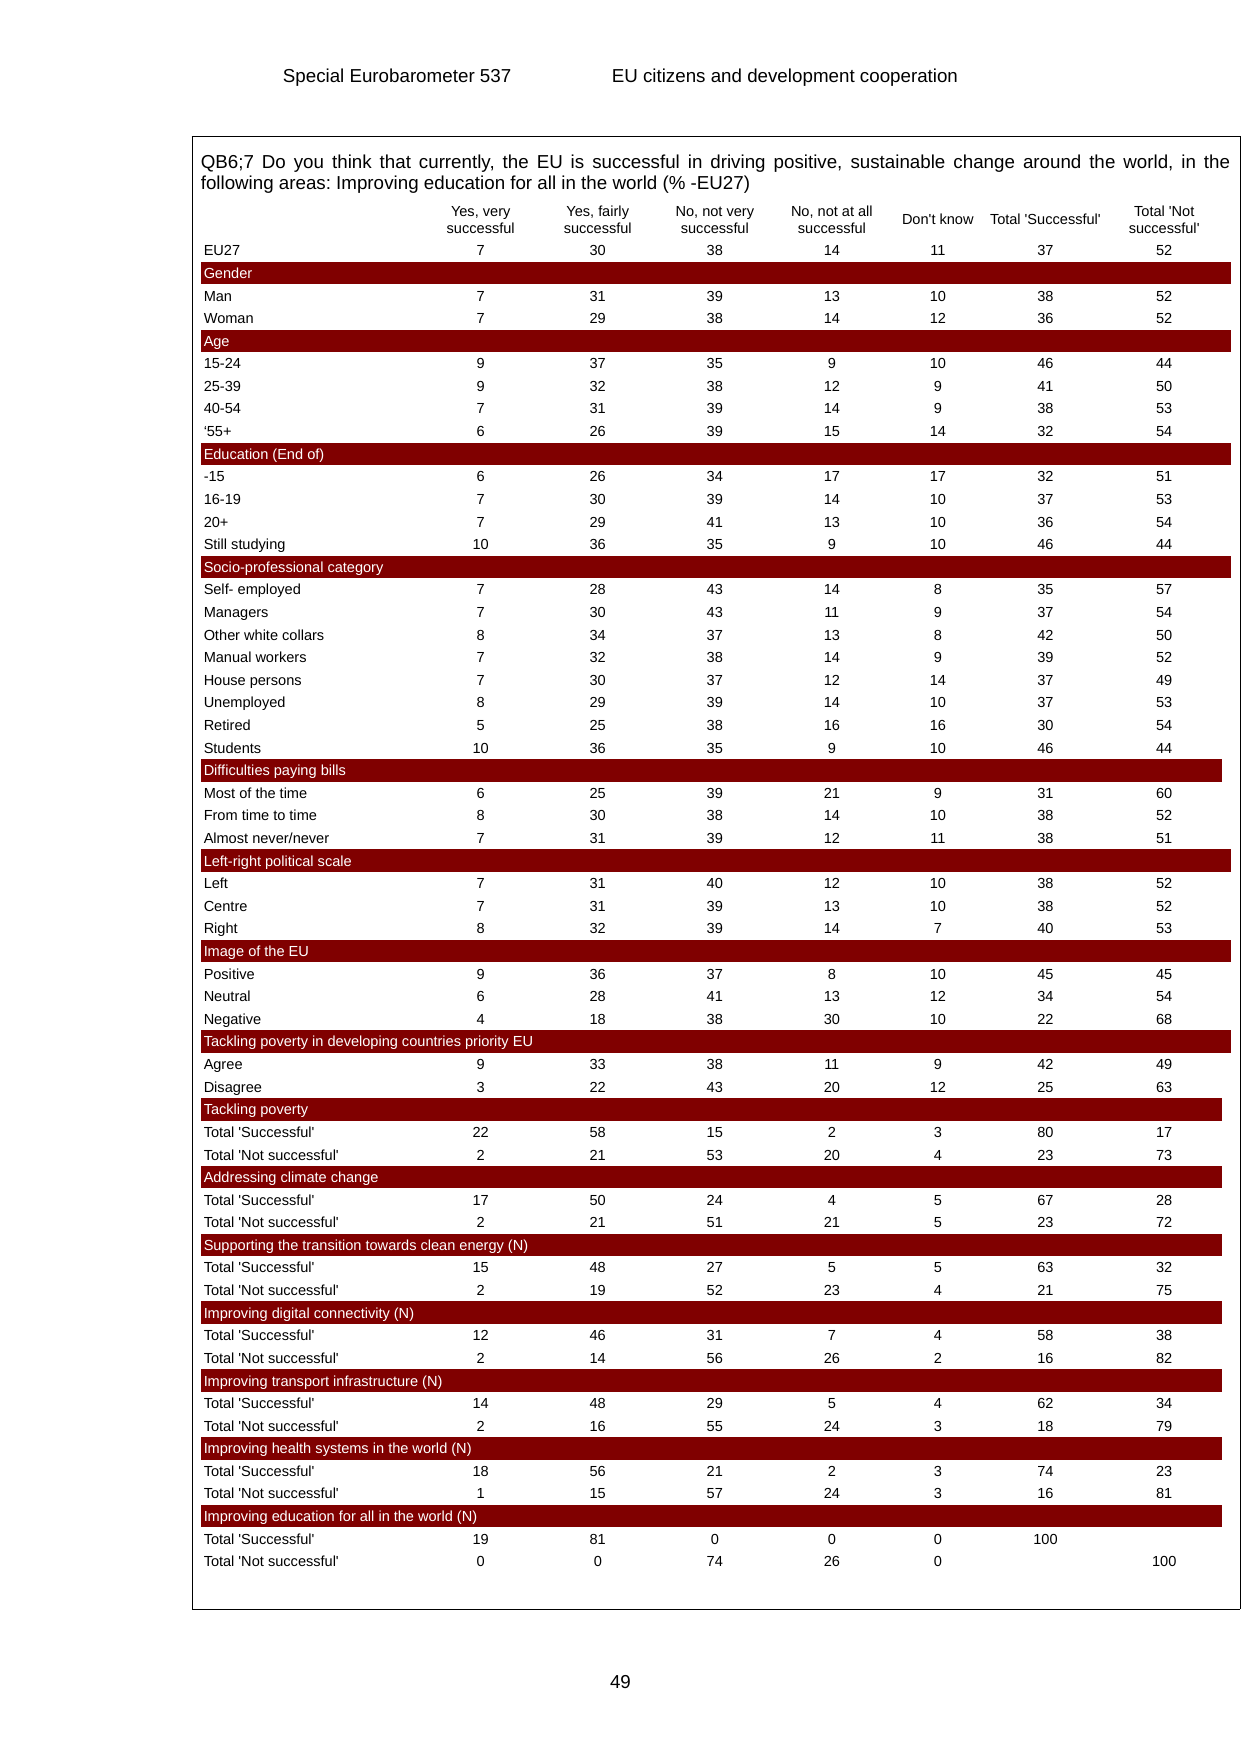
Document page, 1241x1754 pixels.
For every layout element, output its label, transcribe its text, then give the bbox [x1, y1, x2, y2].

table_cell Man [201, 284, 422, 307]
table_cell Socio-professional category [201, 556, 1231, 578]
table_cell Negative [201, 1008, 422, 1030]
table_cell [1223, 1528, 1231, 1550]
table_cell 16 [773, 714, 890, 736]
table_cell 14 [773, 691, 890, 714]
table_cell 10 [890, 691, 985, 714]
table_cell 49 [1105, 1053, 1222, 1075]
table_cell [1223, 1008, 1231, 1030]
table_cell 15-24 [201, 352, 422, 375]
table_cell 23 [773, 1279, 890, 1301]
table_cell Total 'Successful' [201, 1256, 422, 1279]
table_cell -15 [201, 465, 422, 488]
table_cell 2 [422, 1211, 539, 1234]
table_cell 9 [422, 1053, 539, 1075]
table_header Yes, very successful [422, 200, 539, 239]
table_cell 14 [773, 307, 890, 329]
table_cell Right [201, 917, 422, 940]
table_cell 53 [1105, 691, 1222, 714]
table_cell 8 [422, 691, 539, 714]
table_cell 9 [422, 963, 539, 985]
table_cell Self- employed [201, 578, 422, 601]
table_cell [1223, 510, 1231, 533]
table_cell 9 [890, 1053, 985, 1075]
table_cell [1223, 1075, 1231, 1098]
table_cell 17 [890, 465, 985, 488]
table_cell 29 [656, 1392, 773, 1414]
table_header No, not at all successful [773, 200, 890, 239]
table_cell 28 [539, 985, 656, 1008]
table_cell 9 [773, 352, 890, 375]
table_cell 28 [539, 578, 656, 601]
table_cell 14 [890, 420, 985, 442]
table_cell [1223, 397, 1231, 420]
table_cell [1223, 420, 1231, 442]
table_cell [1223, 578, 1231, 601]
table_cell Gender [201, 262, 1231, 284]
table_cell 9 [422, 352, 539, 375]
table_cell 43 [656, 1075, 773, 1098]
table_cell 46 [539, 1324, 656, 1347]
table_cell 20+ [201, 510, 422, 533]
table_cell 30 [539, 601, 656, 623]
table_cell 7 [422, 669, 539, 691]
table_cell 14 [773, 804, 890, 827]
table_cell 14 [773, 239, 890, 262]
table_cell 12 [890, 1075, 985, 1098]
table_cell 19 [422, 1528, 539, 1550]
table_cell [1223, 1279, 1231, 1301]
table_cell 26 [539, 420, 656, 442]
table_cell 13 [773, 985, 890, 1008]
table_cell 6 [422, 420, 539, 442]
table_cell 8 [890, 578, 985, 601]
table_cell Retired [201, 714, 422, 736]
table_cell 54 [1105, 714, 1222, 736]
table_cell 53 [1105, 488, 1222, 510]
table_cell 39 [656, 397, 773, 420]
table_cell 38 [656, 1008, 773, 1030]
table_cell Improving digital connectivity (N) [201, 1301, 1222, 1324]
table_cell 16 [985, 1347, 1105, 1369]
table_cell 1 [422, 1482, 539, 1505]
table_cell 38 [656, 239, 773, 262]
table_cell 14 [890, 669, 985, 691]
table_cell 38 [985, 284, 1105, 307]
table_cell 42 [985, 623, 1105, 646]
table_cell Total 'Successful' [201, 1528, 422, 1550]
table_cell 39 [656, 488, 773, 510]
table_cell [1223, 1392, 1231, 1414]
text QB6;7 Do you think that currently, the EU is successful in driving positive, sustainable change around the world, in the following areas: Improving education for all in the world (% -EU27) [201, 151, 1231, 194]
table_cell Manual workers [201, 646, 422, 668]
table_cell 24 [656, 1189, 773, 1211]
table_cell [1223, 1234, 1231, 1256]
table_header Total 'Successful' [985, 200, 1105, 239]
table_cell 30 [773, 1008, 890, 1030]
table_cell 12 [773, 827, 890, 849]
table_cell 11 [773, 1053, 890, 1075]
table_cell [1223, 1505, 1231, 1527]
table_cell Total 'Not successful' [201, 1482, 422, 1505]
table_cell 9 [773, 533, 890, 556]
table_cell 46 [985, 736, 1105, 759]
table_cell [1223, 985, 1231, 1008]
table_cell 2 [422, 1143, 539, 1166]
table_cell Age [201, 330, 1231, 352]
table_cell House persons [201, 669, 422, 691]
table_cell 12 [773, 872, 890, 894]
table_cell [1223, 895, 1231, 917]
table_cell 8 [422, 804, 539, 827]
table_cell 0 [539, 1550, 656, 1573]
table_cell [1223, 646, 1231, 668]
table_cell Total 'Successful' [201, 1189, 422, 1211]
table_cell 60 [1105, 782, 1222, 804]
table_cell 50 [1105, 623, 1222, 646]
table_header Yes, fairly successful [539, 200, 656, 239]
table_cell 100 [985, 1528, 1105, 1550]
table_cell 31 [539, 827, 656, 849]
table_cell ‘55+ [201, 420, 422, 442]
table_cell 4 [890, 1279, 985, 1301]
table_cell 32 [539, 646, 656, 668]
table_cell Supporting the transition towards clean energy (N) [201, 1234, 1222, 1256]
table_cell 15 [656, 1121, 773, 1143]
table_cell 32 [539, 917, 656, 940]
table_cell 19 [539, 1279, 656, 1301]
table_header [1223, 200, 1231, 239]
table_cell 2 [422, 1279, 539, 1301]
table_cell 52 [1105, 646, 1222, 668]
table_cell Left-right political scale [201, 849, 1231, 872]
table_cell 7 [422, 488, 539, 510]
table_cell 2 [890, 1347, 985, 1369]
table_cell 9 [773, 736, 890, 759]
table_cell Almost never/never [201, 827, 422, 849]
table_cell Positive [201, 963, 422, 985]
table_cell 48 [539, 1392, 656, 1414]
table_cell 30 [539, 239, 656, 262]
table_cell 31 [656, 1324, 773, 1347]
table_cell 43 [656, 578, 773, 601]
table_cell 5 [890, 1256, 985, 1279]
table_cell 5 [890, 1189, 985, 1211]
table_cell 62 [985, 1392, 1105, 1414]
table_cell 9 [890, 782, 985, 804]
table_cell [1223, 1166, 1231, 1188]
table_cell 10 [890, 963, 985, 985]
table_cell 12 [773, 375, 890, 397]
table_cell 31 [539, 397, 656, 420]
table_cell 79 [1105, 1415, 1222, 1437]
table_cell 36 [539, 963, 656, 985]
table_cell 38 [1105, 1324, 1222, 1347]
table_cell [1223, 1437, 1231, 1460]
table_cell 9 [890, 375, 985, 397]
table_cell 3 [890, 1121, 985, 1143]
table_cell [1223, 1550, 1231, 1573]
table_cell Total 'Successful' [201, 1324, 422, 1347]
table_cell [1223, 714, 1231, 736]
table_cell Total 'Not successful' [201, 1347, 422, 1369]
table_header Don't know [890, 200, 985, 239]
table_cell 34 [539, 623, 656, 646]
table_cell [1223, 827, 1231, 849]
table_cell 52 [1105, 284, 1222, 307]
table_cell Left [201, 872, 422, 894]
table_cell 18 [985, 1415, 1105, 1437]
table_cell 46 [985, 533, 1105, 556]
table_cell 0 [422, 1550, 539, 1573]
table_cell 54 [1105, 510, 1222, 533]
table_header No, not very successful [656, 200, 773, 239]
table_cell 34 [1105, 1392, 1222, 1414]
table_cell 39 [656, 895, 773, 917]
table_cell Unemployed [201, 691, 422, 714]
table_cell 53 [656, 1143, 773, 1166]
table_cell [1223, 1347, 1231, 1369]
table_cell 29 [539, 691, 656, 714]
table_cell 74 [985, 1460, 1105, 1482]
table_cell 38 [985, 872, 1105, 894]
table_cell 25 [985, 1075, 1105, 1098]
table_cell 5 [890, 1211, 985, 1234]
table_cell Managers [201, 601, 422, 623]
table_cell 0 [890, 1550, 985, 1573]
table_cell 54 [1105, 985, 1222, 1008]
table_cell 39 [656, 827, 773, 849]
table_cell 7 [422, 601, 539, 623]
table_cell 14 [773, 397, 890, 420]
table_cell 46 [985, 352, 1105, 375]
table_cell [1223, 1053, 1231, 1075]
table_cell 31 [539, 895, 656, 917]
table_cell 7 [422, 397, 539, 420]
table_cell 52 [1105, 804, 1222, 827]
table_cell 26 [773, 1550, 890, 1573]
table_cell Centre [201, 895, 422, 917]
table_cell [1223, 1121, 1231, 1143]
table_cell 48 [539, 1256, 656, 1279]
table_cell 34 [985, 985, 1105, 1008]
table_cell 40 [656, 872, 773, 894]
table_cell 27 [656, 1256, 773, 1279]
table_cell 38 [985, 804, 1105, 827]
table_cell 35 [656, 533, 773, 556]
table_cell 38 [656, 804, 773, 827]
table_cell 36 [985, 510, 1105, 533]
table_cell 12 [890, 307, 985, 329]
table_cell 38 [985, 397, 1105, 420]
table_cell 38 [656, 646, 773, 668]
table_cell 9 [422, 375, 539, 397]
table_cell 37 [656, 963, 773, 985]
table_cell [1223, 1143, 1231, 1166]
table_cell 63 [1105, 1075, 1222, 1098]
table_cell [1223, 691, 1231, 714]
table_cell 18 [422, 1460, 539, 1482]
table_cell 10 [890, 895, 985, 917]
table_cell 6 [422, 985, 539, 1008]
table_cell Education (End of) [201, 443, 1231, 465]
table_cell 81 [1105, 1482, 1222, 1505]
table_cell Disagree [201, 1075, 422, 1098]
table_cell 6 [422, 465, 539, 488]
table_cell 25 [539, 714, 656, 736]
table_cell 82 [1105, 1347, 1222, 1369]
table_cell 49 [1105, 669, 1222, 691]
table_cell [1223, 352, 1231, 375]
table_cell Agree [201, 1053, 422, 1075]
table_cell [1223, 284, 1231, 307]
table_cell 40 [985, 917, 1105, 940]
table_cell Other white collars [201, 623, 422, 646]
table_cell 45 [985, 963, 1105, 985]
table_cell 5 [422, 714, 539, 736]
table_cell 21 [773, 782, 890, 804]
table_cell 29 [539, 307, 656, 329]
table_cell 23 [985, 1143, 1105, 1166]
table_cell [1223, 1098, 1231, 1121]
table_cell 15 [539, 1482, 656, 1505]
table_cell 39 [656, 420, 773, 442]
table_cell [1223, 759, 1231, 782]
table_cell 37 [985, 488, 1105, 510]
table_cell 51 [1105, 827, 1222, 849]
table_cell 75 [1105, 1279, 1222, 1301]
table_cell 10 [422, 533, 539, 556]
table_cell 2 [422, 1415, 539, 1437]
table_cell [1223, 1460, 1231, 1482]
table_cell [1223, 1211, 1231, 1234]
table_cell 56 [656, 1347, 773, 1369]
table_header Total 'Not successful' [1105, 200, 1222, 239]
table_cell 38 [656, 714, 773, 736]
table_cell Students [201, 736, 422, 759]
table_cell 32 [985, 465, 1105, 488]
table_cell 51 [656, 1211, 773, 1234]
table_header [201, 200, 422, 239]
table_cell [1223, 239, 1231, 262]
table_cell [1223, 1256, 1231, 1279]
table_cell 16 [539, 1415, 656, 1437]
table_cell 20 [773, 1075, 890, 1098]
table_cell 37 [985, 601, 1105, 623]
table_cell 7 [422, 646, 539, 668]
table_cell 30 [539, 804, 656, 827]
table_cell 33 [539, 1053, 656, 1075]
table_cell 31 [985, 782, 1105, 804]
table_cell 38 [985, 827, 1105, 849]
table_cell 23 [985, 1211, 1105, 1234]
table_cell 14 [773, 646, 890, 668]
table_cell 14 [422, 1392, 539, 1414]
table_cell 32 [1105, 1256, 1222, 1279]
table_cell [1223, 375, 1231, 397]
table_cell 68 [1105, 1008, 1222, 1030]
table_cell Addressing climate change [201, 1166, 1222, 1188]
table_cell 15 [773, 420, 890, 442]
table_cell 3 [890, 1482, 985, 1505]
table_cell 50 [539, 1189, 656, 1211]
table_cell [1223, 488, 1231, 510]
table_cell [1223, 1415, 1231, 1437]
table_cell 7 [422, 307, 539, 329]
table_cell 10 [890, 1008, 985, 1030]
table_cell 9 [890, 601, 985, 623]
table_cell 30 [985, 714, 1105, 736]
table_cell 10 [890, 510, 985, 533]
table_cell 31 [539, 872, 656, 894]
table_cell From time to time [201, 804, 422, 827]
table_cell 54 [1105, 420, 1222, 442]
table_cell 2 [773, 1460, 890, 1482]
table_cell [1223, 533, 1231, 556]
table_cell [1223, 1324, 1231, 1347]
table_cell Total 'Not successful' [201, 1279, 422, 1301]
table_cell 25-39 [201, 375, 422, 397]
table_cell 35 [656, 352, 773, 375]
table_cell 42 [985, 1053, 1105, 1075]
table_cell 38 [656, 375, 773, 397]
table_cell Improving education for all in the world (N) [201, 1505, 1222, 1527]
table_cell 100 [1105, 1550, 1222, 1573]
table_cell Tackling poverty in developing countries priority EU [201, 1030, 1231, 1053]
table_cell 12 [890, 985, 985, 1008]
table_cell 2 [422, 1347, 539, 1369]
table_cell 21 [539, 1143, 656, 1166]
table_cell Most of the time [201, 782, 422, 804]
table_cell 7 [422, 895, 539, 917]
table_cell 4 [890, 1324, 985, 1347]
table_cell 26 [773, 1347, 890, 1369]
table_cell 4 [422, 1008, 539, 1030]
table_cell 9 [890, 646, 985, 668]
table_cell 3 [890, 1460, 985, 1482]
table_cell 18 [539, 1008, 656, 1030]
table_cell 44 [1105, 352, 1222, 375]
table_cell [1223, 1189, 1231, 1211]
table_cell [1223, 736, 1231, 759]
table_cell [1105, 1528, 1222, 1550]
table_cell 39 [656, 782, 773, 804]
table_cell 7 [422, 510, 539, 533]
table_cell 22 [985, 1008, 1105, 1030]
table_cell 22 [539, 1075, 656, 1098]
table_cell [1223, 1369, 1231, 1392]
table_cell 14 [773, 578, 890, 601]
table_cell 40-54 [201, 397, 422, 420]
table_cell 13 [773, 895, 890, 917]
table_cell 34 [656, 465, 773, 488]
table_cell 37 [539, 352, 656, 375]
table_cell 52 [1105, 872, 1222, 894]
table_cell 57 [1105, 578, 1222, 601]
table_cell Improving transport infrastructure (N) [201, 1369, 1222, 1392]
table_cell 6 [422, 782, 539, 804]
table_cell 17 [773, 465, 890, 488]
table_cell [1223, 804, 1231, 827]
table_cell 8 [422, 917, 539, 940]
table_cell 7 [422, 284, 539, 307]
table_cell 38 [656, 307, 773, 329]
table_cell 41 [985, 375, 1105, 397]
table_cell 0 [890, 1528, 985, 1550]
table_cell 7 [422, 872, 539, 894]
table_cell 13 [773, 510, 890, 533]
table_cell 22 [422, 1121, 539, 1143]
table_cell [985, 1550, 1105, 1573]
table_cell 53 [1105, 397, 1222, 420]
table_cell 56 [539, 1460, 656, 1482]
table_cell Image of the EU [201, 940, 1231, 962]
table_cell 80 [985, 1121, 1105, 1143]
table_cell 11 [890, 827, 985, 849]
table_cell 12 [773, 669, 890, 691]
table_cell 58 [539, 1121, 656, 1143]
table_cell 5 [773, 1392, 890, 1414]
table_cell 53 [1105, 917, 1222, 940]
table_cell 7 [422, 239, 539, 262]
table_cell 35 [656, 736, 773, 759]
table_cell 10 [422, 736, 539, 759]
table_cell 10 [890, 736, 985, 759]
table_cell Tackling poverty [201, 1098, 1222, 1121]
table_cell 74 [656, 1550, 773, 1573]
table_cell 51 [1105, 465, 1222, 488]
table_cell 52 [1105, 895, 1222, 917]
table_cell 30 [539, 488, 656, 510]
table_cell 16-19 [201, 488, 422, 510]
table_cell 81 [539, 1528, 656, 1550]
table_cell 20 [773, 1143, 890, 1166]
table_cell 63 [985, 1256, 1105, 1279]
table_cell Total 'Successful' [201, 1121, 422, 1143]
table_cell 55 [656, 1415, 773, 1437]
table_cell 14 [539, 1347, 656, 1369]
table_cell 39 [656, 284, 773, 307]
table_cell 8 [422, 623, 539, 646]
table_cell [1223, 623, 1231, 646]
table_cell [1223, 1301, 1231, 1324]
table_cell [1223, 669, 1231, 691]
table_cell 72 [1105, 1211, 1222, 1234]
table_cell 21 [656, 1460, 773, 1482]
table_cell 13 [773, 284, 890, 307]
table_cell 10 [890, 352, 985, 375]
table_cell 44 [1105, 533, 1222, 556]
table_cell 16 [890, 714, 985, 736]
table_cell Difficulties paying bills [201, 759, 1222, 782]
table_cell 21 [985, 1279, 1105, 1301]
table_cell 25 [539, 782, 656, 804]
table_cell 7 [422, 827, 539, 849]
table_cell 10 [890, 804, 985, 827]
table_cell Woman [201, 307, 422, 329]
table_cell 21 [773, 1211, 890, 1234]
table_cell 39 [985, 646, 1105, 668]
table_cell 54 [1105, 601, 1222, 623]
table_cell 37 [985, 669, 1105, 691]
table_cell 37 [985, 691, 1105, 714]
table_cell 10 [890, 872, 985, 894]
table_cell 29 [539, 510, 656, 533]
table_cell 15 [422, 1256, 539, 1279]
table_cell 73 [1105, 1143, 1222, 1166]
table_cell 4 [890, 1143, 985, 1166]
table_cell 10 [890, 284, 985, 307]
table_cell 32 [539, 375, 656, 397]
table_cell 37 [656, 623, 773, 646]
table_cell 36 [985, 307, 1105, 329]
table_cell 24 [773, 1482, 890, 1505]
table_cell 3 [890, 1415, 985, 1437]
table_cell Total 'Successful' [201, 1392, 422, 1414]
table_cell [1223, 307, 1231, 329]
table_cell 44 [1105, 736, 1222, 759]
table_cell 3 [422, 1075, 539, 1098]
table_cell 14 [773, 917, 890, 940]
table_cell [1223, 782, 1231, 804]
table_cell 41 [656, 985, 773, 1008]
table_cell [1223, 872, 1231, 894]
table_cell 39 [656, 917, 773, 940]
table_cell 10 [890, 488, 985, 510]
table_cell 11 [773, 601, 890, 623]
table_cell Still studying [201, 533, 422, 556]
table_cell 2 [773, 1121, 890, 1143]
table_cell 23 [1105, 1460, 1222, 1482]
table_cell 17 [422, 1189, 539, 1211]
table_cell 24 [773, 1415, 890, 1437]
table_cell 32 [985, 420, 1105, 442]
table_cell Total 'Successful' [201, 1460, 422, 1482]
table_cell 0 [656, 1528, 773, 1550]
table_cell 7 [422, 578, 539, 601]
table_cell 37 [656, 669, 773, 691]
table_cell 4 [773, 1189, 890, 1211]
table_cell 14 [773, 488, 890, 510]
table_cell [1223, 601, 1231, 623]
table_cell 38 [985, 895, 1105, 917]
table_cell [1223, 465, 1231, 488]
table_cell Improving health systems in the world (N) [201, 1437, 1222, 1460]
table_cell 57 [656, 1482, 773, 1505]
table_cell 58 [985, 1324, 1105, 1347]
table_cell 43 [656, 601, 773, 623]
table_cell 9 [890, 397, 985, 420]
table_cell 31 [539, 284, 656, 307]
table_cell 7 [773, 1324, 890, 1347]
table_cell 35 [985, 578, 1105, 601]
table_cell 30 [539, 669, 656, 691]
table_cell 41 [656, 510, 773, 533]
table_cell 26 [539, 465, 656, 488]
table_cell 11 [890, 239, 985, 262]
table_cell [1223, 1482, 1231, 1505]
table_cell Total 'Not successful' [201, 1143, 422, 1166]
table_cell Total 'Not successful' [201, 1211, 422, 1234]
table_cell 50 [1105, 375, 1222, 397]
table_cell 28 [1105, 1189, 1222, 1211]
table_cell 8 [890, 623, 985, 646]
table_cell 52 [1105, 239, 1222, 262]
table_cell 5 [773, 1256, 890, 1279]
table_cell 39 [656, 691, 773, 714]
table_cell 37 [985, 239, 1105, 262]
table_cell 52 [656, 1279, 773, 1301]
table_cell 0 [773, 1528, 890, 1550]
table_cell [1223, 917, 1231, 940]
table_cell EU27 [201, 239, 422, 262]
table_cell 8 [773, 963, 890, 985]
table_cell 52 [1105, 307, 1222, 329]
table_cell [1223, 963, 1231, 985]
table_cell 36 [539, 736, 656, 759]
table_cell 12 [422, 1324, 539, 1347]
table_cell 45 [1105, 963, 1222, 985]
table_cell 17 [1105, 1121, 1222, 1143]
table_cell 7 [890, 917, 985, 940]
table_cell Total 'Not successful' [201, 1550, 422, 1573]
table_cell 36 [539, 533, 656, 556]
table_cell 67 [985, 1189, 1105, 1211]
table_cell 13 [773, 623, 890, 646]
table_cell Total 'Not successful' [201, 1415, 422, 1437]
table_cell 16 [985, 1482, 1105, 1505]
table_cell 38 [656, 1053, 773, 1075]
table_cell 21 [539, 1211, 656, 1234]
table_cell 4 [890, 1392, 985, 1414]
table_cell 10 [890, 533, 985, 556]
table_cell Neutral [201, 985, 422, 1008]
